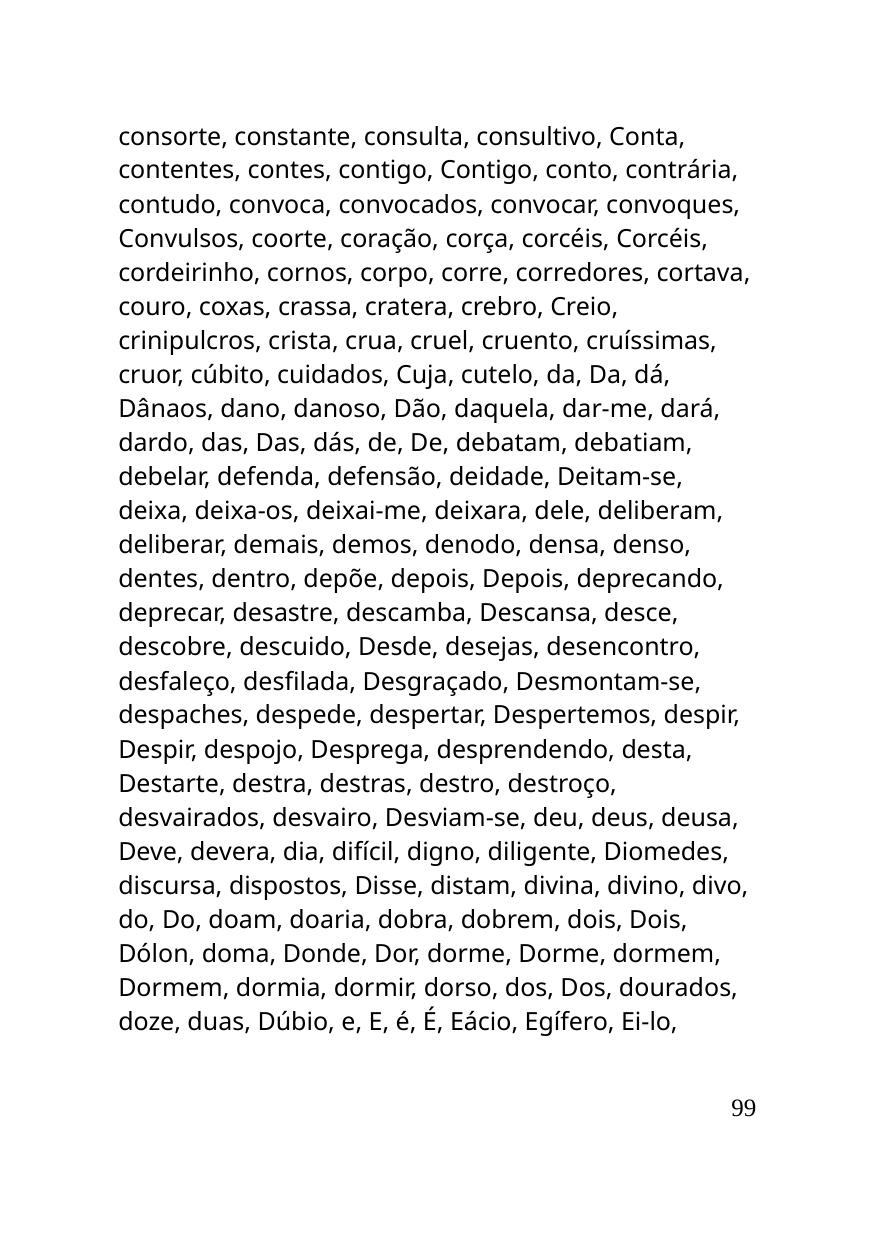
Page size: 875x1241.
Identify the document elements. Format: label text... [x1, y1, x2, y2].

text consorte, constante, consulta, consultivo, Conta, contentes, contes, contigo, Contigo, conto, contrária, contudo, convoca, convocados, convocar, convoques, Convulsos, coorte, coração, corça, corcéis, Corcéis, cordeirinho, cornos, corpo, corre, corredores, cortava, couro, coxas, crassa, cratera, crebro, Creio, crinipulcros, crista, crua, cruel, cruento, cruíssimas, cruor, cúbito, cuidados, Cuja, cutelo, da, Da, dá, Dânaos, dano, danoso, Dão, daquela, dar-me, dará, dardo, das, Das, dás, de, De, debatam, debatiam, debelar, defenda, defensão, deidade, Deitam-se, deixa, deixa-os, deixai-me, deixara, dele, deliberam, deliberar, demais, demos, denodo, densa, denso, dentes, dentro, depõe, depois, Depois, deprecando, deprecar, desastre, descamba, Descansa, desce, descobre, descuido, Desde, desejas, desencontro, desfaleço, desfilada, Desgraçado, Desmontam-se, despaches, despede, despertar, Despertemos, despir, Despir, despojo, Desprega, desprendendo, desta, Destarte, destra, destras, destro, destroço, desvairados, desvairo, Desviam-se, deu, deus, deusa, Deve, devera, dia, difícil, digno, diligente, Diomedes, discursa, dispostos, Disse, distam, divina, divino, divo, do, Do, doam, doaria, dobra, dobrem, dois, Dois, Dólon, doma, Donde, Dor, dorme, Dorme, dormem, Dormem, dormia, dormir, dorso, dos, Dos, dourados, doze, duas, Dúbio, e, E, é, É, Eácio, Egífero, Ei-lo, [118, 118, 756, 1038]
